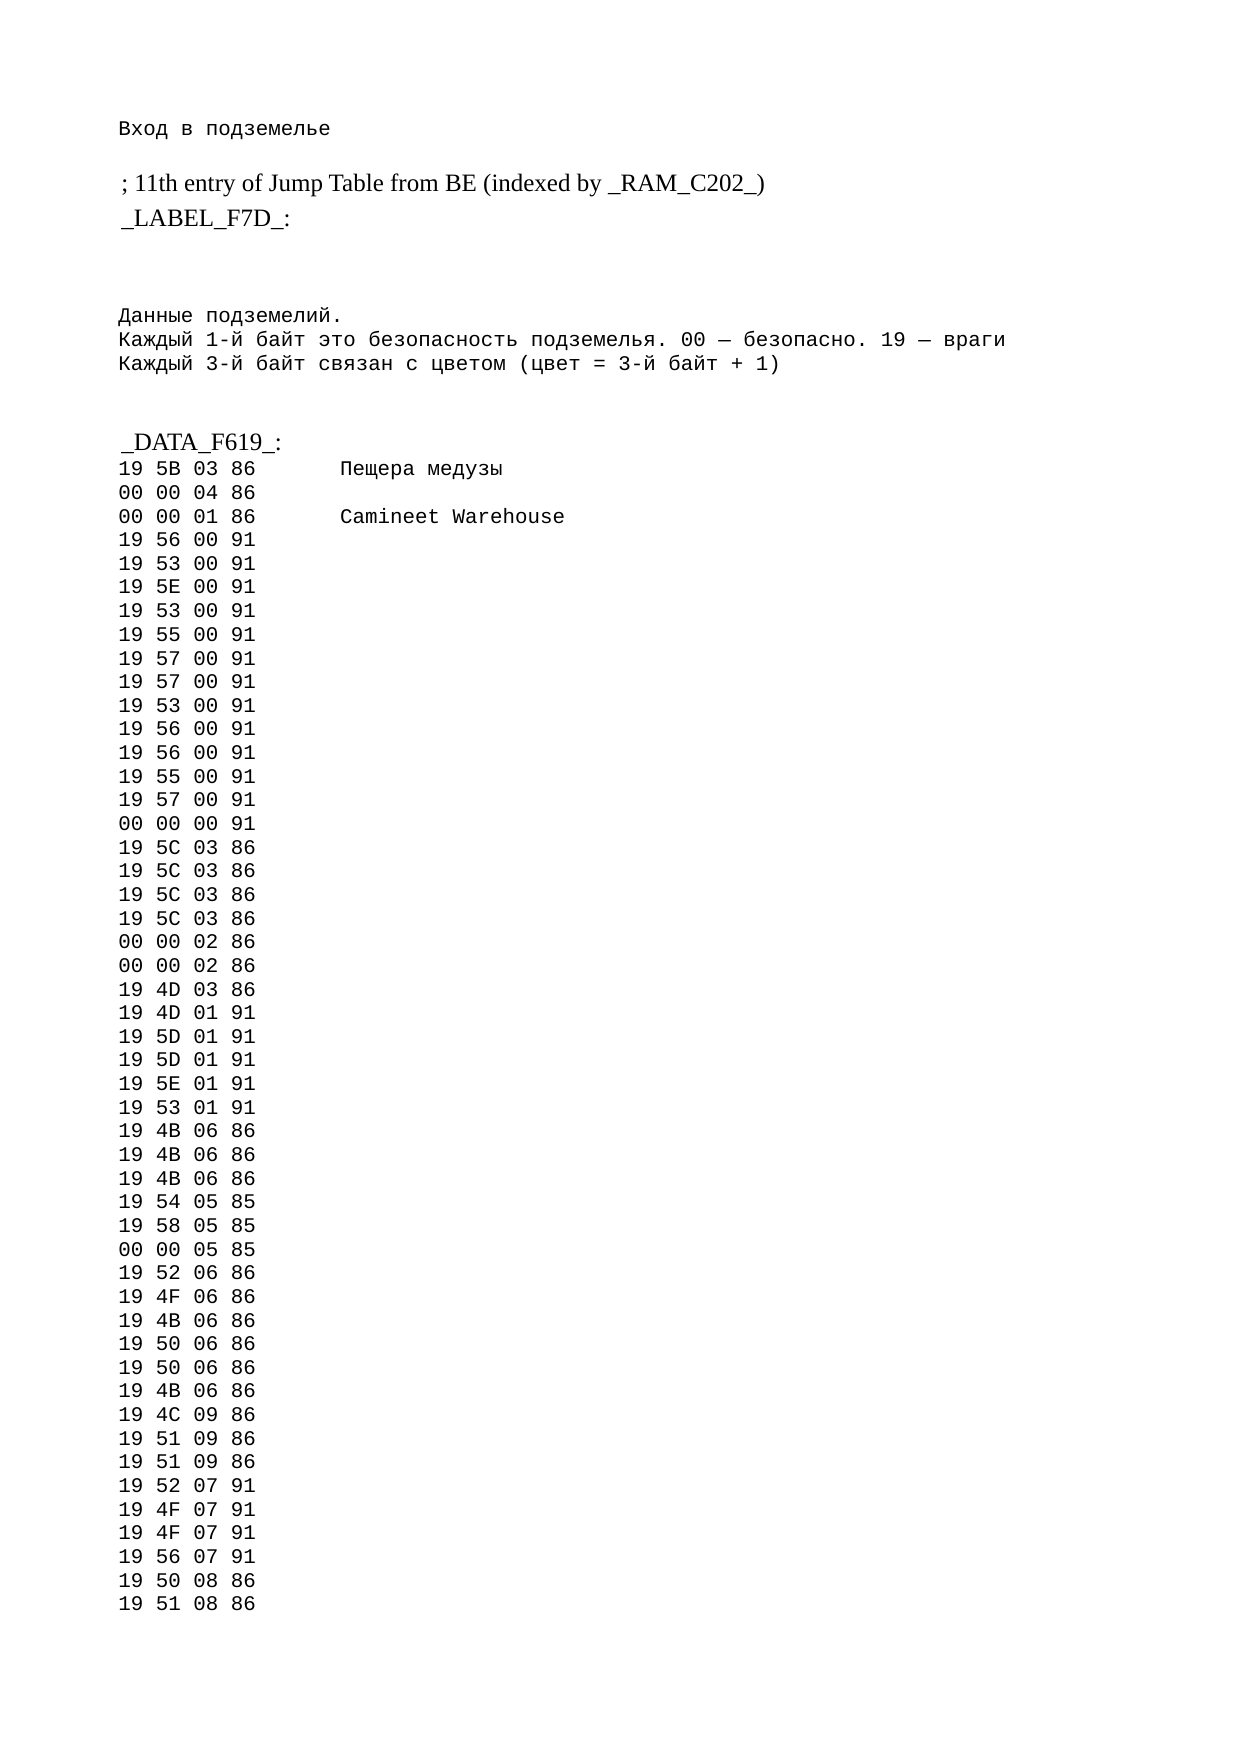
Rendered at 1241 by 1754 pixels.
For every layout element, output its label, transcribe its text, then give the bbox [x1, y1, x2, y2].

text Каждый 1-й байт это безопасность подземелья. 00 — безопасно. 19 — враги [118, 329, 1122, 353]
text 00 00 02 86 [118, 931, 1122, 955]
text 00 00 02 86 [118, 955, 1122, 978]
text 19 53 00 91 [118, 695, 1122, 718]
text 19 51 08 86 [118, 1593, 1122, 1617]
text 19 4B 06 86 [118, 1381, 1122, 1404]
text 19 5D 01 91 [118, 1026, 1122, 1049]
text 19 5C 03 86 [118, 837, 1122, 860]
text 00 00 05 85 [118, 1239, 1122, 1262]
text 19 4C 09 86 [118, 1404, 1122, 1428]
text 19 54 05 85 [118, 1191, 1122, 1215]
text 00 00 04 86 [118, 482, 1122, 506]
text Каждый 3-й байт связан с цветом (цвет = 3-й байт + 1) [118, 353, 1122, 376]
text 19 56 07 91 [118, 1546, 1122, 1570]
text 19 4F 07 91 [118, 1499, 1122, 1522]
text 00 00 01 86 Camineet Warehouse [118, 506, 1122, 529]
text 19 4B 06 86 [118, 1144, 1122, 1168]
table_cell _LABEL_F7D_: [118, 200, 773, 234]
text 19 4D 01 91 [118, 1002, 1122, 1026]
table_header ; 11th entry of Jump Table from BE (indexed by _RAM_C202_) [118, 165, 773, 200]
text 19 50 08 86 [118, 1570, 1122, 1593]
text 19 5C 03 86 [118, 884, 1122, 908]
text 19 50 06 86 [118, 1333, 1122, 1357]
text 19 55 00 91 [118, 766, 1122, 789]
text 19 5E 01 91 [118, 1073, 1122, 1097]
text 19 4F 06 86 [118, 1286, 1122, 1309]
text 19 53 00 91 [118, 553, 1122, 577]
table_header _DATA_F619_: [118, 424, 474, 458]
text 19 4B 06 86 [118, 1120, 1122, 1144]
text 19 5D 01 91 [118, 1049, 1122, 1073]
text 19 56 00 91 [118, 742, 1122, 766]
text 19 4D 03 86 [118, 978, 1122, 1002]
text 19 52 06 86 [118, 1262, 1122, 1286]
text 19 50 06 86 [118, 1357, 1122, 1381]
text Вход в подземелье [118, 118, 1122, 142]
table_cell [773, 200, 789, 234]
text 19 51 09 86 [118, 1428, 1122, 1451]
text Данные подземелий. [118, 306, 1122, 329]
text 19 55 00 91 [118, 624, 1122, 647]
text 19 53 00 91 [118, 600, 1122, 624]
text 19 52 07 91 [118, 1475, 1122, 1499]
text 00 00 00 91 [118, 813, 1122, 837]
text 19 53 01 91 [118, 1097, 1122, 1120]
text 19 5B 03 86 Пещера медузы [118, 458, 1122, 482]
text 19 58 05 85 [118, 1215, 1122, 1239]
text 19 5C 03 86 [118, 908, 1122, 931]
text 19 4F 07 91 [118, 1522, 1122, 1546]
text 19 5C 03 86 [118, 860, 1122, 884]
text 19 4B 06 86 [118, 1168, 1122, 1191]
table_header [773, 165, 789, 200]
text 19 57 00 91 [118, 647, 1122, 671]
text 19 56 00 91 [118, 718, 1122, 742]
text 19 57 00 91 [118, 671, 1122, 695]
text 19 5E 00 91 [118, 577, 1122, 600]
text 19 56 00 91 [118, 529, 1122, 553]
text 19 51 09 86 [118, 1451, 1122, 1475]
text 19 4B 06 86 [118, 1309, 1122, 1333]
text 19 57 00 91 [118, 789, 1122, 813]
